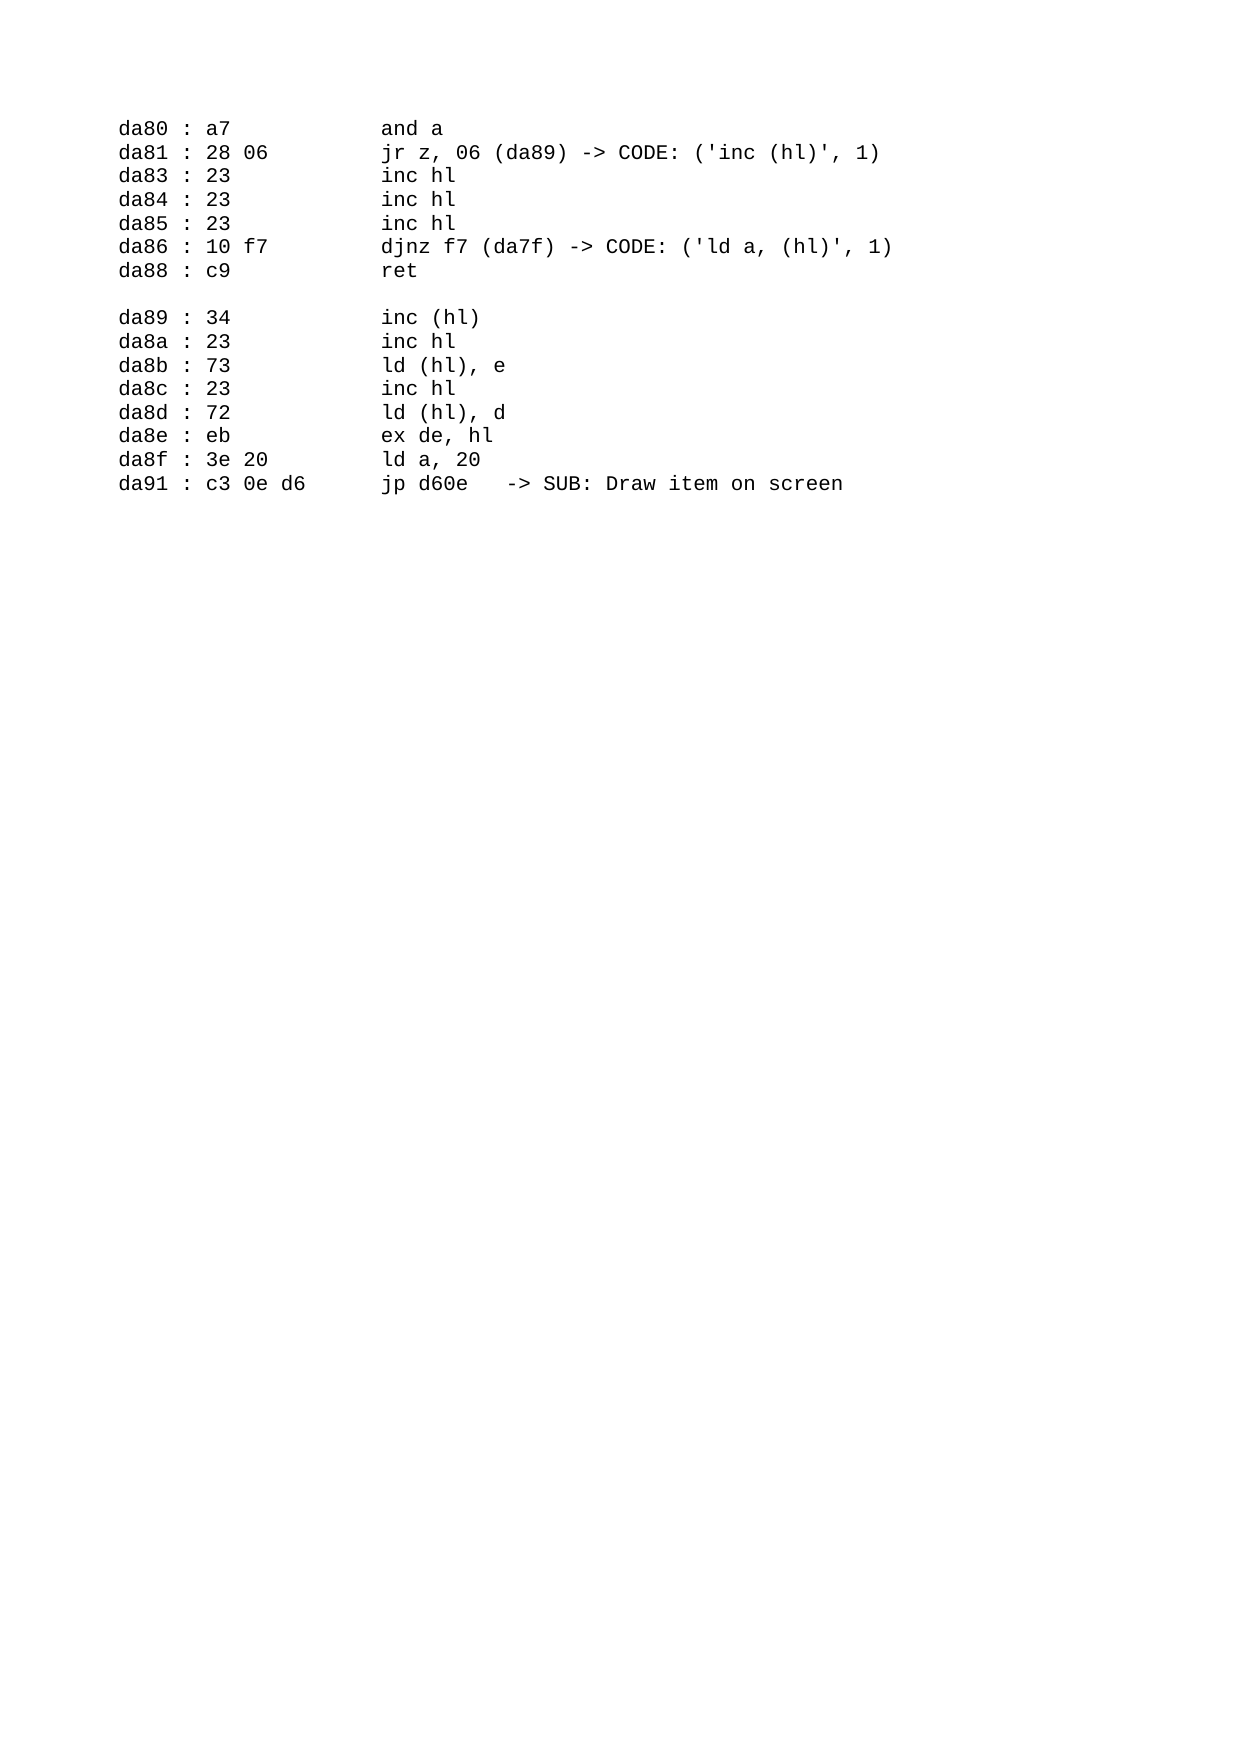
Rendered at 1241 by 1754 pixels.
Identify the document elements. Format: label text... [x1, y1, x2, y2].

text da8b : 73 ld (hl), e [118, 354, 1122, 378]
text da83 : 23 inc hl [118, 165, 1122, 189]
text da84 : 23 inc hl [118, 189, 1122, 213]
text da8d : 72 ld (hl), d [118, 402, 1122, 426]
text da80 : a7 and a [118, 118, 1122, 142]
text da89 : 34 inc (hl) [118, 307, 1122, 331]
text da88 : c9 ret [118, 260, 1122, 284]
text da85 : 23 inc hl [118, 213, 1122, 236]
text da8e : eb ex de, hl [118, 426, 1122, 449]
text da86 : 10 f7 djnz f7 (da7f) -> CODE: ('ld a, (hl)', 1) [118, 236, 1122, 260]
text da81 : 28 06 jr z, 06 (da89) -> CODE: ('inc (hl)', 1) [118, 142, 1122, 165]
text da8c : 23 inc hl [118, 378, 1122, 402]
text da8a : 23 inc hl [118, 331, 1122, 354]
text da91 : c3 0e d6 jp d60e -> SUB: Draw item on screen [118, 473, 1122, 496]
text da8f : 3e 20 ld a, 20 [118, 449, 1122, 473]
